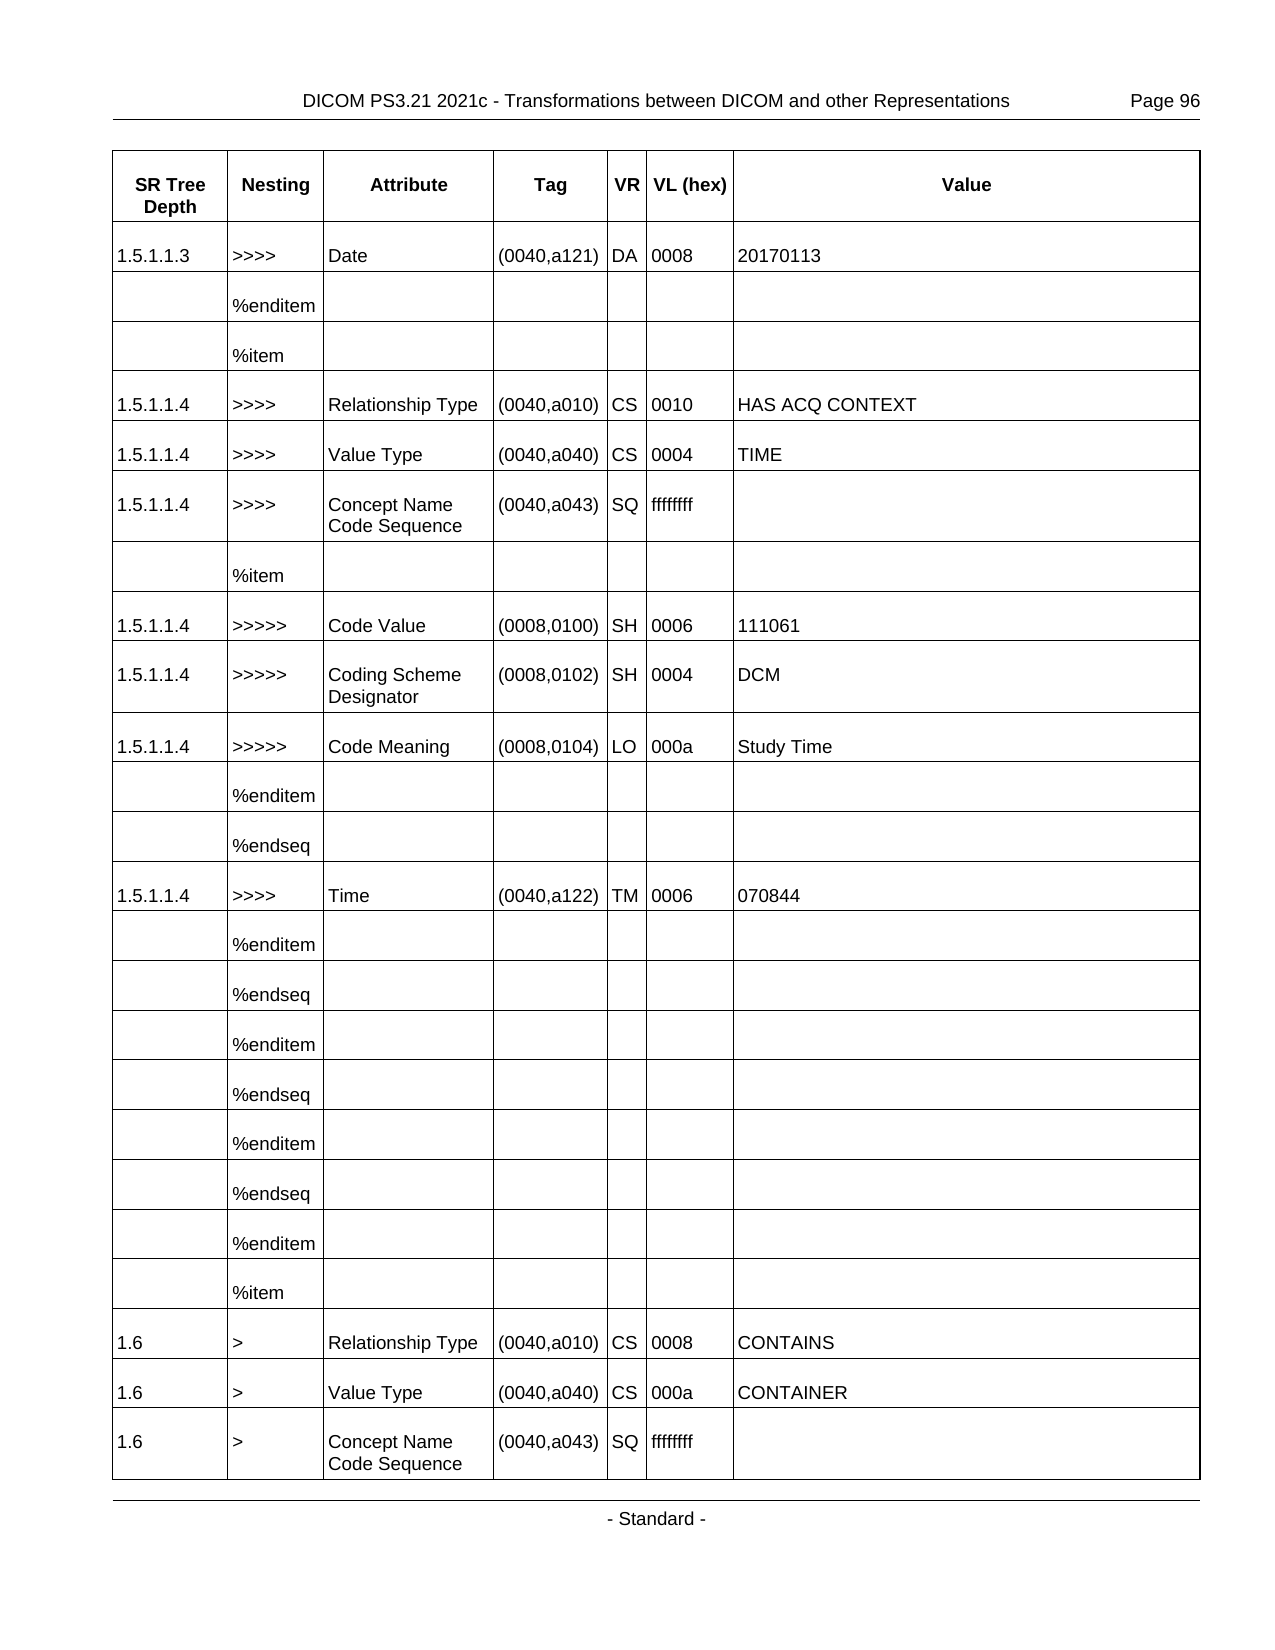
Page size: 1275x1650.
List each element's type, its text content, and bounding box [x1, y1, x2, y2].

table_cell CS [608, 1309, 646, 1357]
table_header SR Tree Depth [113, 151, 227, 221]
table_cell [324, 322, 493, 370]
table_cell [647, 1011, 733, 1059]
table_cell CS [608, 371, 646, 420]
table_cell [734, 1210, 1199, 1258]
table_cell DCM [734, 641, 1199, 712]
table_cell [113, 1110, 227, 1159]
table_cell [734, 961, 1199, 1010]
table_cell 1.5.1.1.3 [113, 222, 227, 271]
table_cell Code Meaning [324, 713, 493, 761]
table_cell 1.5.1.1.4 [113, 371, 227, 420]
table_cell [608, 961, 646, 1010]
table_cell CS [608, 421, 646, 470]
table_cell [113, 911, 227, 960]
table_cell %endseq [228, 1060, 323, 1109]
table_cell >>>> [228, 421, 323, 470]
table_cell [734, 762, 1199, 811]
table_cell (0040,a010) [494, 1309, 607, 1357]
table_cell CS [608, 1359, 646, 1407]
table_cell [608, 322, 646, 370]
table_cell SH [608, 641, 646, 712]
table_cell [647, 1060, 733, 1109]
table_cell [494, 322, 607, 370]
table_cell [494, 911, 607, 960]
table_cell CONTAINER [734, 1359, 1199, 1407]
table_cell SQ [608, 1408, 646, 1478]
table_cell [324, 272, 493, 321]
table_cell [734, 1160, 1199, 1208]
table_cell [608, 911, 646, 960]
table_cell [324, 812, 493, 861]
table_cell (0040,a122) [494, 862, 607, 910]
table_cell %endseq [228, 812, 323, 861]
table_cell 070844 [734, 862, 1199, 910]
table_cell [113, 1011, 227, 1059]
table_cell [494, 1011, 607, 1059]
table_cell [734, 471, 1199, 541]
table_cell 0006 [647, 592, 733, 640]
table_cell [113, 961, 227, 1010]
table_cell 000a [647, 1359, 733, 1407]
table_cell 0006 [647, 862, 733, 910]
table_cell [608, 1011, 646, 1059]
table_cell [494, 961, 607, 1010]
table_cell %endseq [228, 961, 323, 1010]
table_cell 111061 [734, 592, 1199, 640]
table_cell %enditem [228, 1210, 323, 1258]
table_cell >>>> [228, 471, 323, 541]
table_cell [647, 961, 733, 1010]
table_cell [647, 812, 733, 861]
table_cell LO [608, 713, 646, 761]
table_cell >>>> [228, 862, 323, 910]
table_cell %endseq [228, 1160, 323, 1208]
table_cell 1.5.1.1.4 [113, 641, 227, 712]
table_cell Concept Name Code Sequence [324, 1408, 493, 1478]
table_cell >>>> [228, 222, 323, 271]
table_cell [734, 322, 1199, 370]
table_cell [113, 1160, 227, 1208]
table_cell [734, 1259, 1199, 1308]
table_cell [494, 542, 607, 591]
table_cell Value Type [324, 421, 493, 470]
table_cell 0004 [647, 421, 733, 470]
table_cell [734, 272, 1199, 321]
table_cell 0004 [647, 641, 733, 712]
table_cell (0008,0104) [494, 713, 607, 761]
table_cell [608, 1160, 646, 1208]
table_cell DA [608, 222, 646, 271]
table_header Tag [494, 151, 607, 221]
table_cell 1.6 [113, 1359, 227, 1407]
table_cell > [228, 1359, 323, 1407]
table_cell TIME [734, 421, 1199, 470]
table_cell [324, 1210, 493, 1258]
table_cell [734, 911, 1199, 960]
table_cell [647, 1160, 733, 1208]
table_cell Relationship Type [324, 371, 493, 420]
table_cell [494, 1259, 607, 1308]
table_cell 000a [647, 713, 733, 761]
table_cell [324, 542, 493, 591]
table_cell [113, 812, 227, 861]
table_cell Concept Name Code Sequence [324, 471, 493, 541]
table_cell [494, 272, 607, 321]
table_cell 0008 [647, 222, 733, 271]
table_cell [647, 272, 733, 321]
table_cell [324, 762, 493, 811]
table_cell Study Time [734, 713, 1199, 761]
table_cell 1.5.1.1.4 [113, 862, 227, 910]
table_cell Time [324, 862, 493, 910]
table_cell >>>>> [228, 641, 323, 712]
table_cell [608, 1110, 646, 1159]
table_cell [734, 1060, 1199, 1109]
table_cell HAS ACQ CONTEXT [734, 371, 1199, 420]
table_cell [608, 542, 646, 591]
table_cell Coding Scheme Designator [324, 641, 493, 712]
table_cell > [228, 1408, 323, 1478]
table_cell [608, 1259, 646, 1308]
table_cell [113, 762, 227, 811]
table_cell [494, 1110, 607, 1159]
table_header VL (hex) [647, 151, 733, 221]
table_cell %enditem [228, 1011, 323, 1059]
table_cell [494, 1060, 607, 1109]
table_cell SQ [608, 471, 646, 541]
table_cell [608, 762, 646, 811]
table_cell [324, 1110, 493, 1159]
table_cell [324, 1160, 493, 1208]
table_header Attribute [324, 151, 493, 221]
table_cell 0008 [647, 1309, 733, 1357]
table_cell %enditem [228, 1110, 323, 1159]
table_cell [494, 1210, 607, 1258]
table_cell (0008,0102) [494, 641, 607, 712]
table_header Value [734, 151, 1199, 221]
table_cell [324, 911, 493, 960]
table_cell (0040,a043) [494, 471, 607, 541]
table_cell >>>>> [228, 592, 323, 640]
table_cell ffffffff [647, 1408, 733, 1478]
table_cell [608, 272, 646, 321]
table_header VR [608, 151, 646, 221]
table_cell %enditem [228, 272, 323, 321]
table_cell [494, 762, 607, 811]
table_cell [113, 1210, 227, 1258]
table_cell [324, 961, 493, 1010]
table_cell (0040,a040) [494, 1359, 607, 1407]
table_cell [608, 1060, 646, 1109]
table_cell %enditem [228, 911, 323, 960]
table_cell %item [228, 1259, 323, 1308]
table_cell %enditem [228, 762, 323, 811]
table_cell TM [608, 862, 646, 910]
table_cell [647, 911, 733, 960]
table_cell 1.5.1.1.4 [113, 471, 227, 541]
table_cell [113, 1060, 227, 1109]
table_cell [494, 812, 607, 861]
table_cell %item [228, 542, 323, 591]
table_cell [647, 1110, 733, 1159]
table_cell [734, 812, 1199, 861]
table_cell [647, 1259, 733, 1308]
table_cell 1.6 [113, 1408, 227, 1478]
table_cell [647, 542, 733, 591]
table_cell > [228, 1309, 323, 1357]
table_header Nesting [228, 151, 323, 221]
table_cell [113, 322, 227, 370]
table_cell [734, 542, 1199, 591]
table_cell [324, 1011, 493, 1059]
table_cell >>>>> [228, 713, 323, 761]
table_cell [113, 542, 227, 591]
table_cell [608, 812, 646, 861]
table_cell CONTAINS [734, 1309, 1199, 1357]
table_cell 0010 [647, 371, 733, 420]
table_cell (0040,a121) [494, 222, 607, 271]
table_cell 1.5.1.1.4 [113, 592, 227, 640]
table_cell [494, 1160, 607, 1208]
table_cell 1.5.1.1.4 [113, 713, 227, 761]
table_cell ffffffff [647, 471, 733, 541]
table_cell >>>> [228, 371, 323, 420]
table_cell [113, 272, 227, 321]
table_cell (0040,a043) [494, 1408, 607, 1478]
table_cell 20170113 [734, 222, 1199, 271]
table_cell Code Value [324, 592, 493, 640]
table_cell [734, 1408, 1199, 1478]
table_cell [647, 762, 733, 811]
table_cell Value Type [324, 1359, 493, 1407]
table_cell 1.5.1.1.4 [113, 421, 227, 470]
table_cell (0040,a040) [494, 421, 607, 470]
table_cell (0040,a010) [494, 371, 607, 420]
table_cell [647, 322, 733, 370]
table_cell Date [324, 222, 493, 271]
table_cell [324, 1259, 493, 1308]
table_cell Relationship Type [324, 1309, 493, 1357]
table_cell 1.6 [113, 1309, 227, 1357]
table_cell %item [228, 322, 323, 370]
table_cell (0008,0100) [494, 592, 607, 640]
table_cell [647, 1210, 733, 1258]
table_cell [113, 1259, 227, 1308]
table_cell SH [608, 592, 646, 640]
table_cell [734, 1110, 1199, 1159]
table_cell [734, 1011, 1199, 1059]
table_cell [608, 1210, 646, 1258]
table_cell [324, 1060, 493, 1109]
